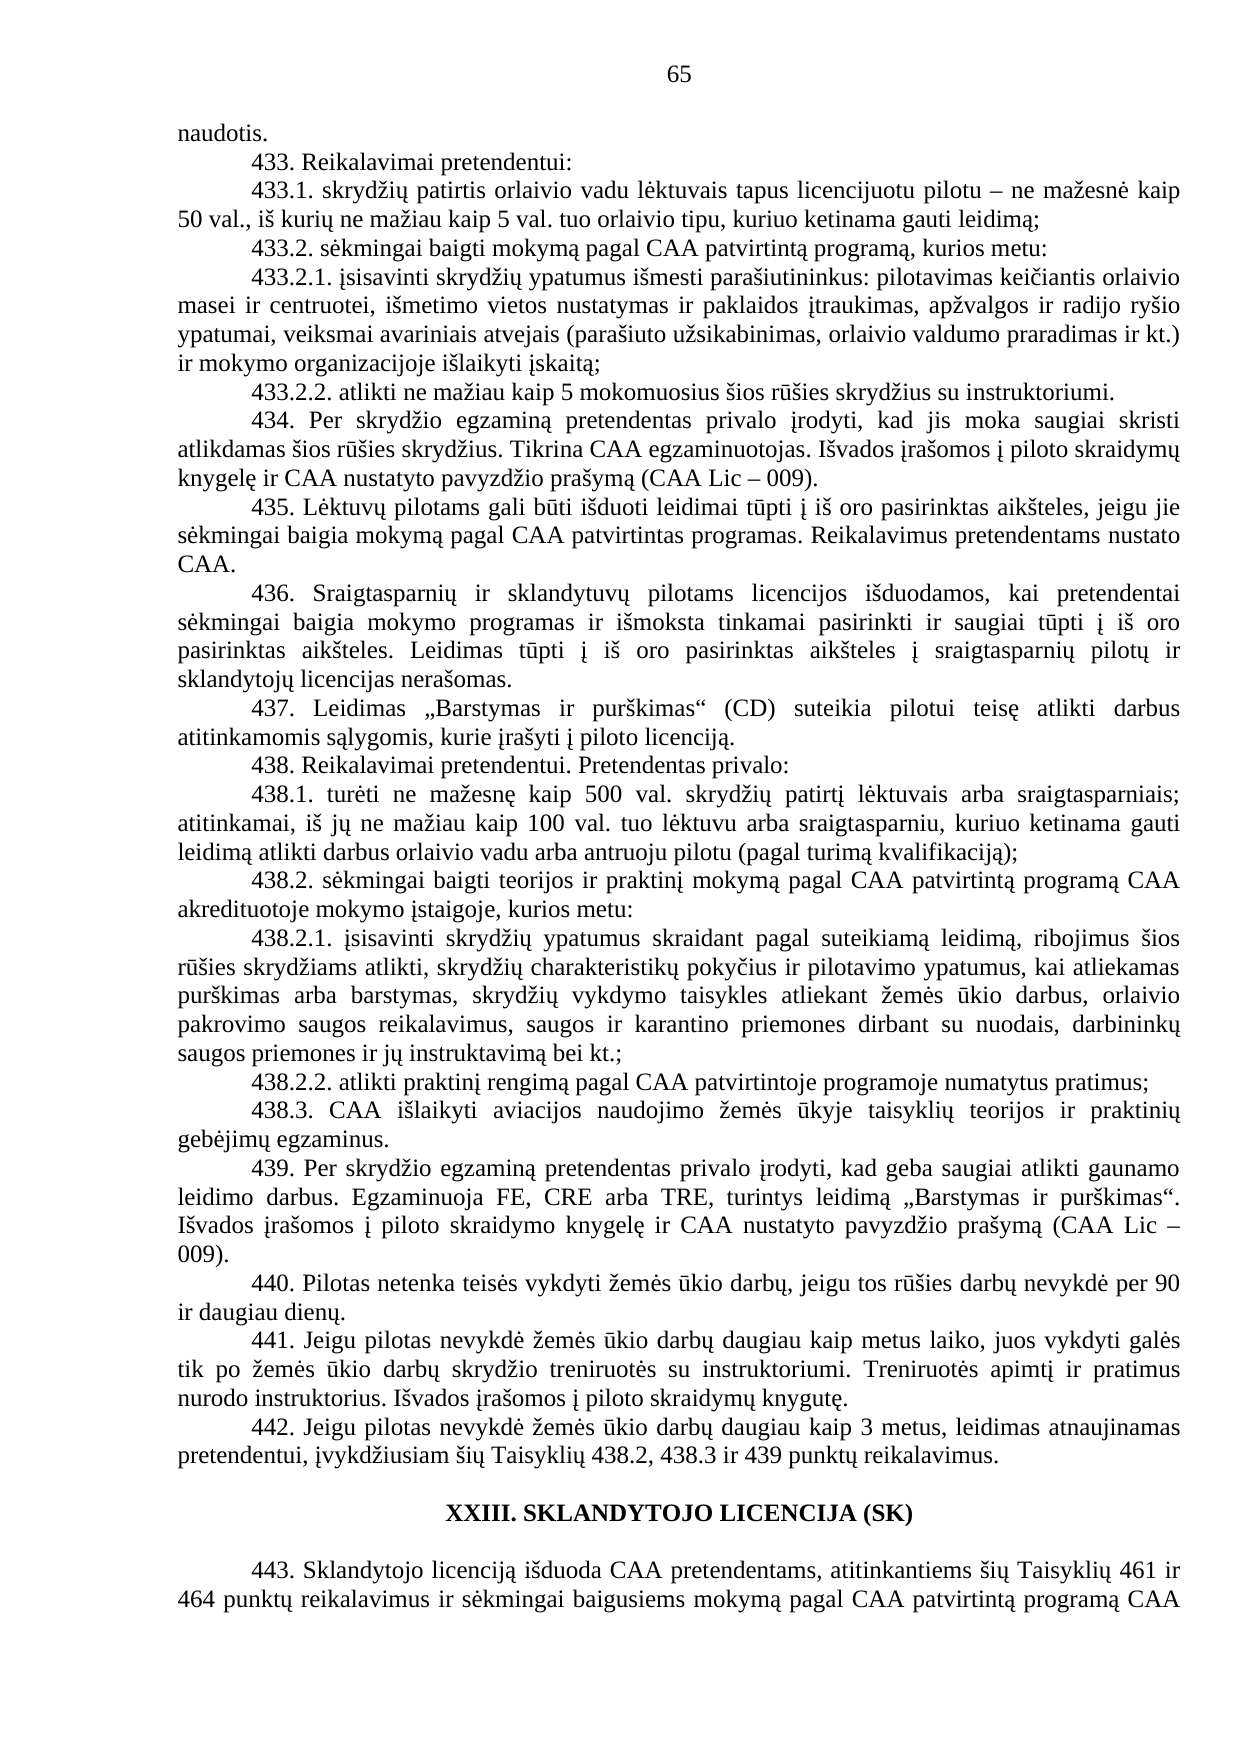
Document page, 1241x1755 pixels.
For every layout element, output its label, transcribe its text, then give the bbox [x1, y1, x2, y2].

text 433. Reikalavimai pretendentui: [177, 147, 1181, 176]
text 439. Per skrydžio egzaminą pretendentas privalo įrodyti, kad geba saugiai atlikti gaunamo leidimo darbus. Egzaminuoja FE, CRE arba TRE, turintys leidimą „Barstymas ir purškimas“. Išvados įrašomos į piloto skraidymo knygelę ir CAA nustatyto pavyzdžio prašymą (CAA Lic – 009). [177, 1153, 1181, 1268]
text 433.1. skrydžių patirtis orlaivio vadu lėktuvais tapus licencijuotu pilotu – ne mažesnė kaip 50 val., iš kurių ne mažiau kaip 5 val. tuo orlaivio tipu, kuriuo ketinama gauti leidimą; [177, 176, 1181, 233]
text 436. Sraigtasparnių ir sklandytuvų pilotams licencijos išduodamos, kai pretendentai sėkmingai baigia mokymo programas ir išmoksta tinkamai pasirinkti ir saugiai tūpti į iš oro pasirinktas aikšteles. Leidimas tūpti į iš oro pasirinktas aikšteles į sraigtasparnių pilotų ir sklandytojų licencijas nerašomas. [177, 578, 1181, 693]
text XXIII. SKLANDYTOJO LICENCIJA (SK) [177, 1498, 1181, 1527]
text 438.2. sėkmingai baigti teorijos ir praktinį mokymą pagal CAA patvirtintą programą CAA akredituotoje mokymo įstaigoje, kurios metu: [177, 866, 1181, 923]
text 443. Sklandytojo licenciją išduoda CAA pretendentams, atitinkantiems šių Taisyklių 461 ir 464 punktų reikalavimus ir sėkmingai baigusiems mokymą pagal CAA patvirtintą programą CAA [177, 1556, 1181, 1613]
text 438.2.1. įsisavinti skrydžių ypatumus skraidant pagal suteikiamą leidimą, ribojimus šios rūšies skrydžiams atlikti, skrydžių charakteristikų pokyčius ir pilotavimo ypatumus, kai atliekamas purškimas arba barstymas, skrydžių vykdymo taisykles atliekant žemės ūkio darbus, orlaivio pakrovimo saugos reikalavimus, saugos ir karantino priemones dirbant su nuodais, darbininkų saugos priemones ir jų instruktavimą bei kt.; [177, 923, 1181, 1067]
text 438.2.2. atlikti praktinį rengimą pagal CAA patvirtintoje programoje numatytus pratimus; [177, 1067, 1181, 1096]
text 433.2. sėkmingai baigti mokymą pagal CAA patvirtintą programą, kurios metu: [177, 233, 1181, 262]
text 441. Jeigu pilotas nevykdė žemės ūkio darbų daugiau kaip metus laiko, juos vykdyti galės tik po žemės ūkio darbų skrydžio treniruotės su instruktoriumi. Treniruotės apimtį ir pratimus nurodo instruktorius. Išvados įrašomos į piloto skraidymų knygutę. [177, 1326, 1181, 1412]
text 435. Lėktuvų pilotams gali būti išduoti leidimai tūpti į iš oro pasirinktas aikšteles, jeigu jie sėkmingai baigia mokymą pagal CAA patvirtintas programas. Reikalavimus pretendentams nustato CAA. [177, 492, 1181, 578]
text naudotis. [177, 118, 1181, 147]
text 442. Jeigu pilotas nevykdė žemės ūkio darbų daugiau kaip 3 metus, leidimas atnaujinamas pretendentui, įvykdžiusiam šių Taisyklių 438.2, 438.3 ir 439 punktų reikalavimus. [177, 1412, 1181, 1469]
text 438.1. turėti ne mažesnę kaip 500 val. skrydžių patirtį lėktuvais arba sraigtasparniais; atitinkamai, iš jų ne mažiau kaip 100 val. tuo lėktuvu arba sraigtasparniu, kuriuo ketinama gauti leidimą atlikti darbus orlaivio vadu arba antruoju pilotu (pagal turimą kvalifikaciją); [177, 779, 1181, 866]
text 438. Reikalavimai pretendentui. Pretendentas privalo: [177, 751, 1181, 779]
text 433.2.2. atlikti ne mažiau kaip 5 mokomuosius šios rūšies skrydžius su instruktoriumi. [177, 377, 1181, 406]
text 437. Leidimas „Barstymas ir purškimas“ (CD) suteikia pilotui teisę atlikti darbus atitinkamomis sąlygomis, kurie įrašyti į piloto licenciją. [177, 693, 1181, 751]
text 434. Per skrydžio egzaminą pretendentas privalo įrodyti, kad jis moka saugiai skristi atlikdamas šios rūšies skrydžius. Tikrina CAA egzaminuotojas. Išvados įrašomos į piloto skraidymų knygelę ir CAA nustatyto pavyzdžio prašymą (CAA Lic – 009). [177, 406, 1181, 492]
text 440. Pilotas netenka teisės vykdyti žemės ūkio darbų, jeigu tos rūšies darbų nevykdė per 90 ir daugiau dienų. [177, 1268, 1181, 1326]
text 433.2.1. įsisavinti skrydžių ypatumus išmesti parašiutininkus: pilotavimas keičiantis orlaivio masei ir centruotei, išmetimo vietos nustatymas ir paklaidos įtraukimas, apžvalgos ir radijo ryšio ypatumai, veiksmai avariniais atvejais (parašiuto užsikabinimas, orlaivio valdumo praradimas ir kt.) ir mokymo organizacijoje išlaikyti įskaitą; [177, 262, 1181, 377]
text 438.3. CAA išlaikyti aviacijos naudojimo žemės ūkyje taisyklių teorijos ir praktinių gebėjimų egzaminus. [177, 1096, 1181, 1153]
